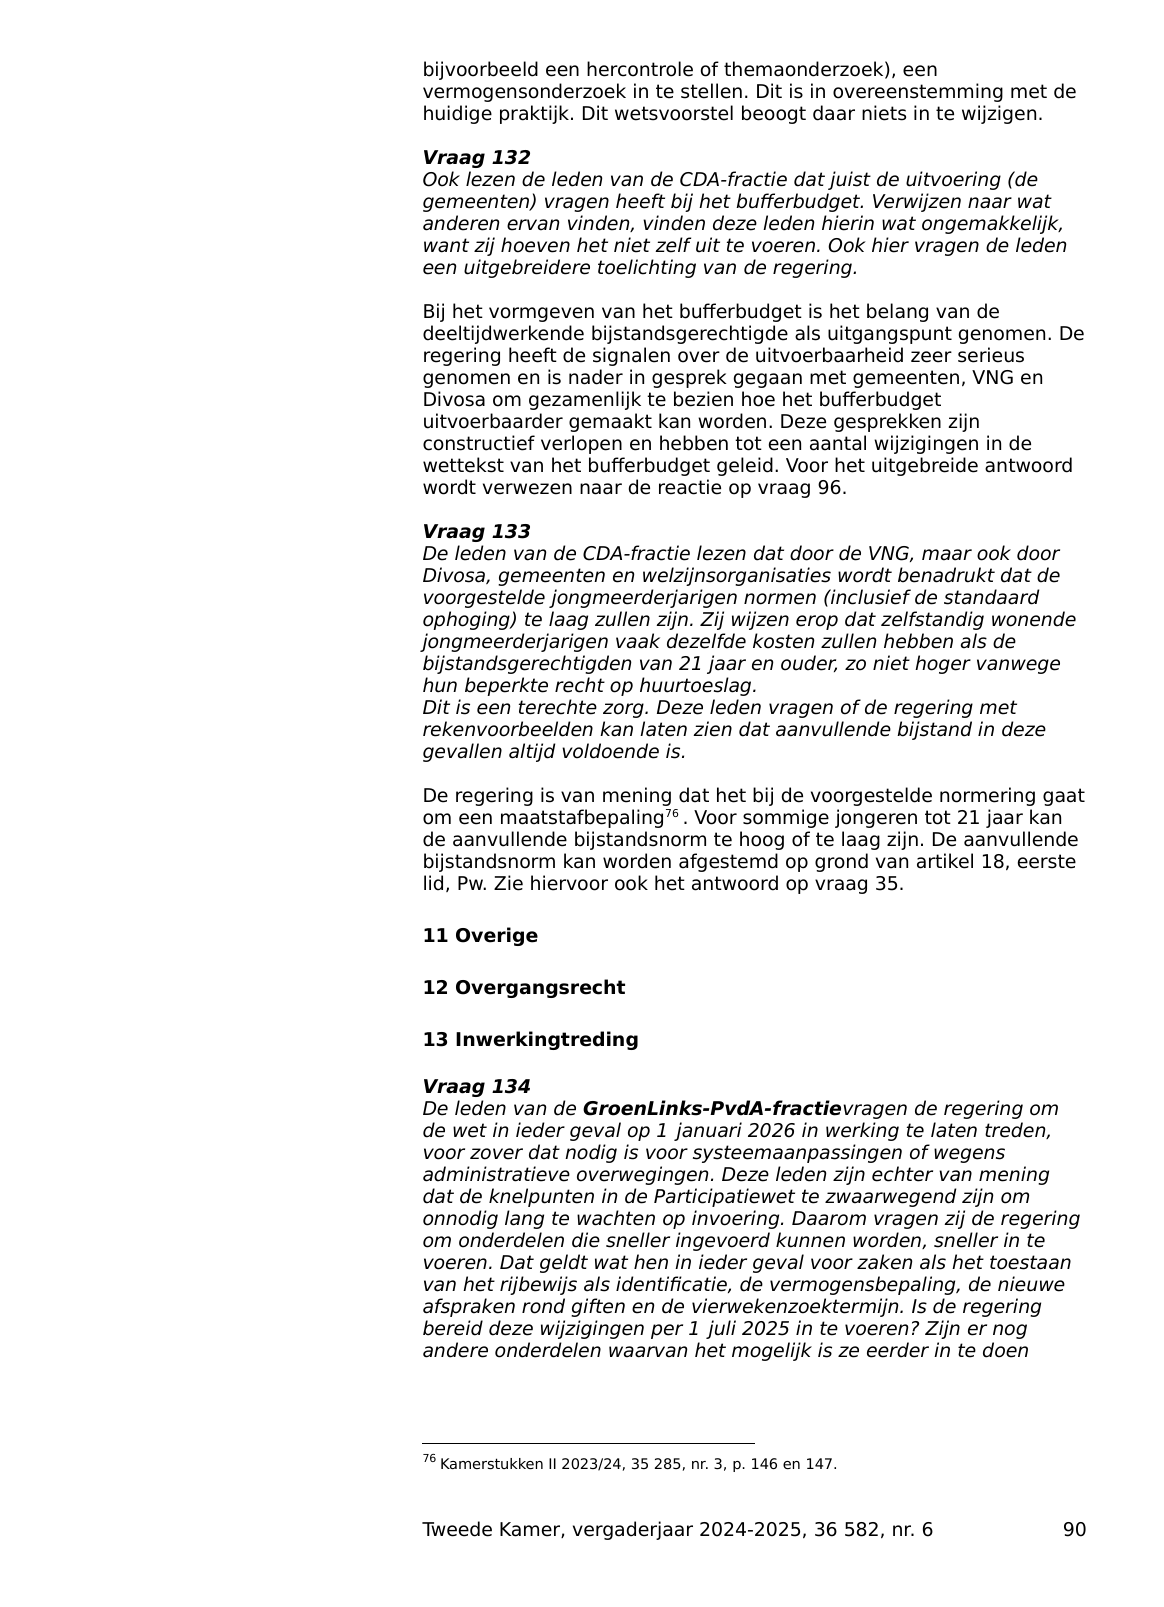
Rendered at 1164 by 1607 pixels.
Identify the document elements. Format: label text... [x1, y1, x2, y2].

text Vraag 133 [422, 521, 1087, 543]
text Ook lezen de leden van de CDA-fractie dat juist de uitvoering (de gemeenten) vragen heeft bij het bufferbudget. Verwijzen naar wat anderen ervan vinden, vinden deze leden hierin wat ongemakkelijk, want zij hoeven het niet zelf uit te voeren. Ook hier vragen de leden een uitgebreidere toelichting van de regering. [422, 169, 1087, 279]
text Vraag 134 [422, 1076, 1087, 1098]
subtitle 13 Inwerkingtreding [422, 1029, 1087, 1051]
text De regering is van mening dat het bij de voorgestelde normering gaat om een maatstafbepaling. Voor sommige jongeren tot 21 jaar kan de aanvullende bijstandsnorm te hoog of te laag zijn. De aanvullende bijstandsnorm kan worden afgestemd op grond van artikel 18, eerste lid, Pw. Zie hiervoor ook het antwoord op vraag 35. [422, 785, 1087, 895]
text bijvoorbeeld een hercontrole of themaonderzoek), een vermogensonderzoek in te stellen. Dit is in overeenstemming met de huidige praktijk. Dit wetsvoorstel beoogt daar niets in te wijzigen. [422, 59, 1087, 125]
text Kamerstukken II 2023/24, 35 285, nr. 3, p. 146 en 147. [422, 1452, 1087, 1474]
text De leden van de GroenLinks-PvdA-fractievragen de regering om de wet in ieder geval op 1 januari 2026 in werking te laten treden, voor zover dat nodig is voor systeemaanpassingen of wegens administratieve overwegingen. Deze leden zijn echter van mening dat de knelpunten in de Participatiewet te zwaarwegend zijn om onnodig lang te wachten op invoering. Daarom vragen zij de regering om onderdelen die sneller ingevoerd kunnen worden, sneller in te voeren. Dat geldt wat hen in ieder geval voor zaken als het toestaan van het rijbewijs als identificatie, de vermogensbepaling, de nieuwe afspraken rond giften en de vierwekenzoektermijn. Is de regering bereid deze wijzigingen per 1 juli 2025 in te voeren? Zijn er nog andere onderdelen waarvan het mogelijk is ze eerder in te doen [422, 1098, 1087, 1362]
subtitle 11 Overige [422, 925, 1087, 947]
text Dit is een terechte zorg. Deze leden vragen of de regering met rekenvoorbeelden kan laten zien dat aanvullende bijstand in deze gevallen altijd voldoende is. [422, 697, 1087, 763]
text Bij het vormgeven van het bufferbudget is het belang van de deeltijdwerkende bijstandsgerechtigde als uitgangspunt genomen. De regering heeft de signalen over de uitvoerbaarheid zeer serieus genomen en is nader in gesprek gegaan met gemeenten, VNG en Divosa om gezamenlijk te bezien hoe het bufferbudget uitvoerbaarder gemaakt kan worden. Deze gesprekken zijn constructief verlopen en hebben tot een aantal wijzigingen in de wettekst van het bufferbudget geleid. Voor het uitgebreide antwoord wordt verwezen naar de reactie op vraag 96. [422, 301, 1087, 499]
subtitle 12 Overgangsrecht [422, 977, 1087, 999]
text Vraag 132 [422, 147, 1087, 169]
text De leden van de CDA-fractie lezen dat door de VNG, maar ook door Divosa, gemeenten en welzijnsorganisaties wordt benadrukt dat de voorgestelde jongmeerderjarigen normen (inclusief de standaard ophoging) te laag zullen zijn. Zij wijzen erop dat zelfstandig wonende jongmeerderjarigen vaak dezelfde kosten zullen hebben als de bijstandsgerechtigden van 21 jaar en ouder, zo niet hoger vanwege hun beperkte recht op huurtoeslag. [422, 543, 1087, 697]
